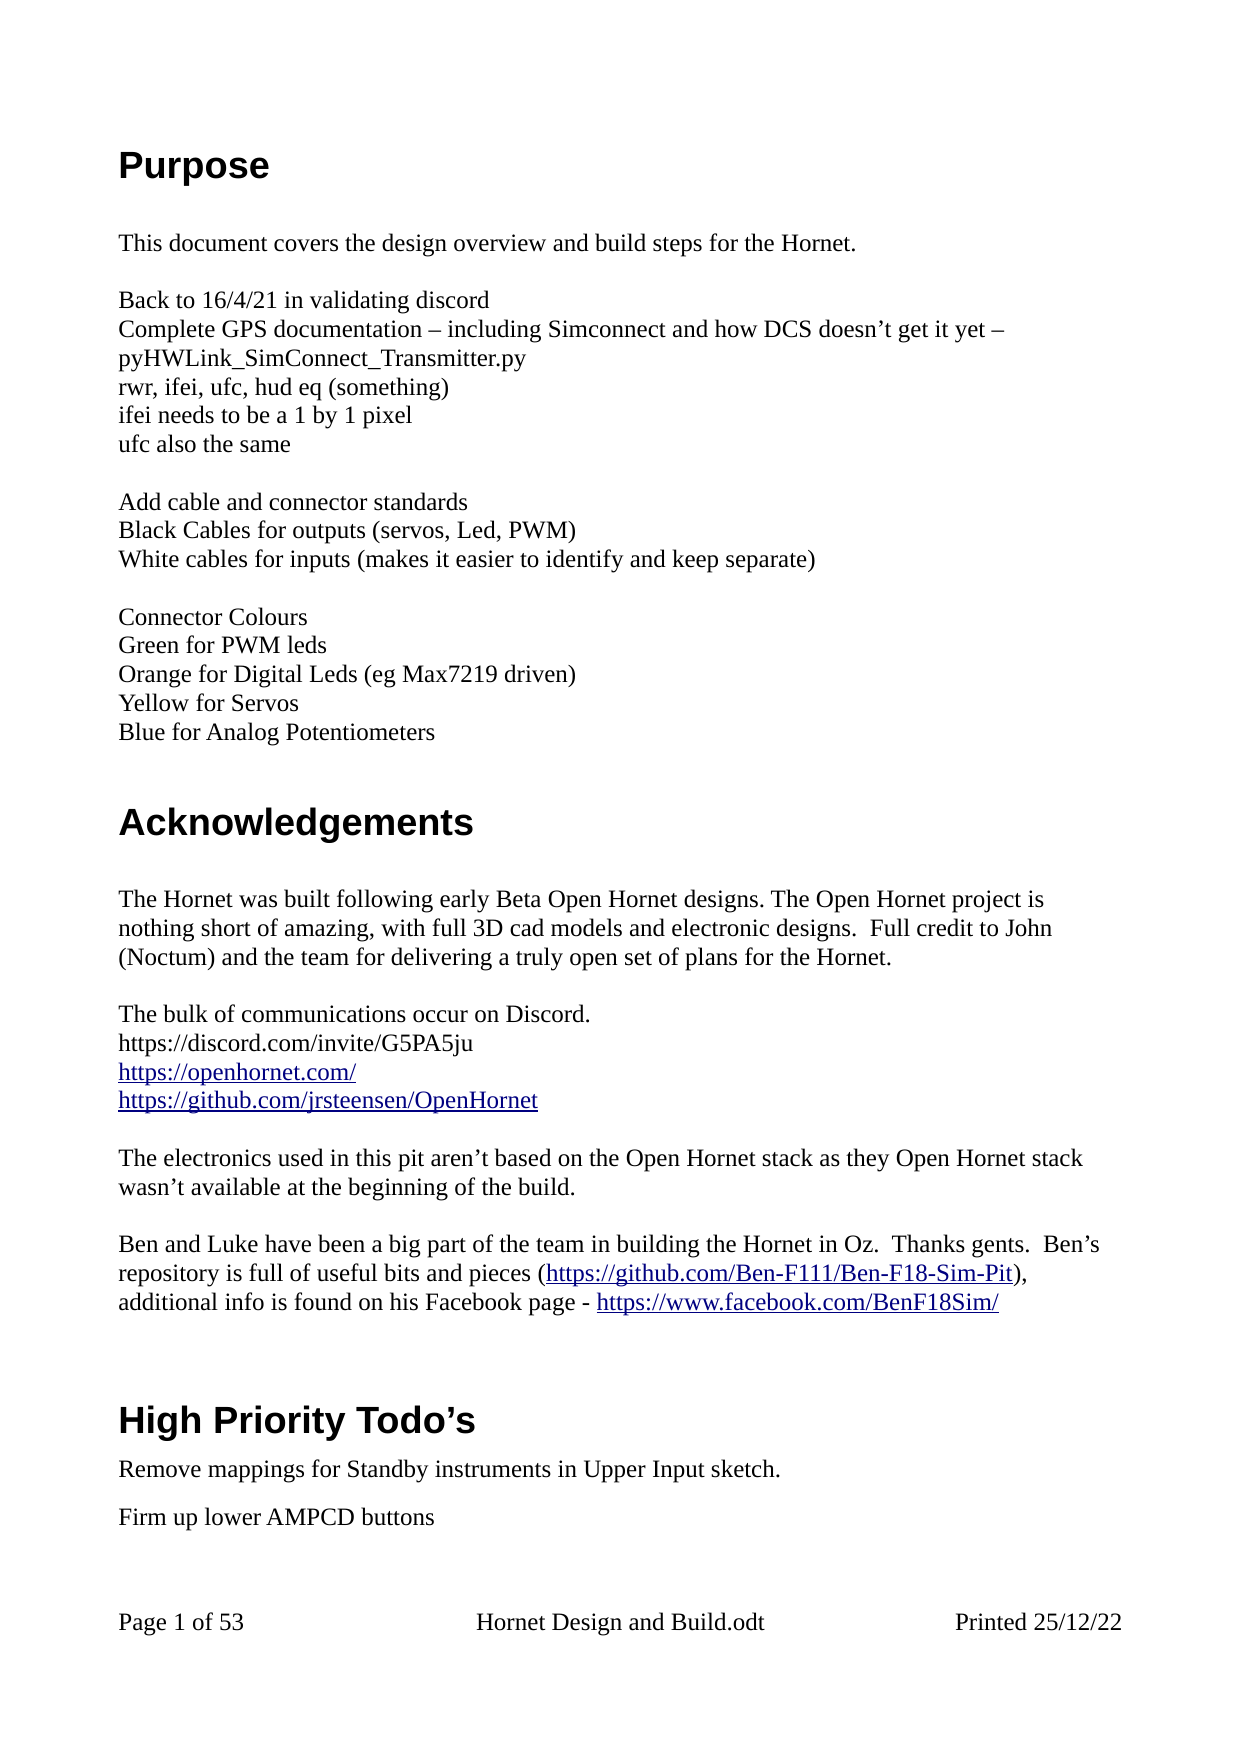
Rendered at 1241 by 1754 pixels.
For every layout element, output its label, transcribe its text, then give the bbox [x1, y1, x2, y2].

text White cables for inputs (makes it easier to identify and keep separate) [118, 544, 1122, 573]
text Add cable and connector standards [118, 487, 1122, 516]
text The Hornet was built following early Beta Open Hornet designs. The Open Hornet project is nothing short of amazing, with full 3D cad models and electronic designs. Full credit to John (Noctum) and the team for delivering a truly open set of plans for the Hornet. [118, 884, 1122, 970]
text Back to 16/4/21 in validating discord [118, 286, 1122, 314]
subtitle Purpose [118, 143, 1122, 187]
text ifei needs to be a 1 by 1 pixel [118, 401, 1122, 429]
text https://openhornet.com/ [118, 1057, 1122, 1085]
text This document covers the design overview and build steps for the Hornet. [118, 228, 1122, 257]
text Connector Colours [118, 602, 1122, 631]
text Firm up lower AMPCD buttons [118, 1502, 1122, 1530]
text ufc also the same [118, 429, 1122, 458]
subtitle High Priority Todo’s [118, 1398, 1122, 1442]
text Blue for Analog Potentiometers [118, 717, 1122, 746]
text The electronics used in this pit aren’t based on the Open Hornet stack as they Open Hornet stack wasn’t available at the beginning of the build. [118, 1143, 1122, 1200]
text rwr, ifei, ufc, hud eq (something) [118, 372, 1122, 401]
text Orange for Digital Leds (eg Max7219 driven) [118, 659, 1122, 688]
text The bulk of communications occur on Discord. [118, 999, 1122, 1028]
text https://github.com/jrsteensen/OpenHornet [118, 1085, 1122, 1114]
text https://discord.com/invite/G5PA5ju [118, 1028, 1122, 1057]
text Yellow for Servos [118, 688, 1122, 717]
text Black Cables for outputs (servos, Led, PWM) [118, 516, 1122, 544]
text Remove mappings for Standby instruments in Upper Input sketch. [118, 1454, 1122, 1483]
text Ben and Luke have been a big part of the team in building the Hornet in Oz. Thanks gents. Ben’s repository is full of useful bits and pieces (https://github.com/Ben-F111/Ben-F18-Sim-Pit), additional info is found on his Facebook page - https://www.facebook.com/BenF18Sim/ [118, 1229, 1122, 1315]
subtitle Acknowledgements [118, 799, 1122, 843]
text Complete GPS documentation – including Simconnect and how DCS doesn’t get it yet – pyHWLink_SimConnect_Transmitter.py [118, 314, 1122, 372]
text Green for PWM leds [118, 631, 1122, 659]
